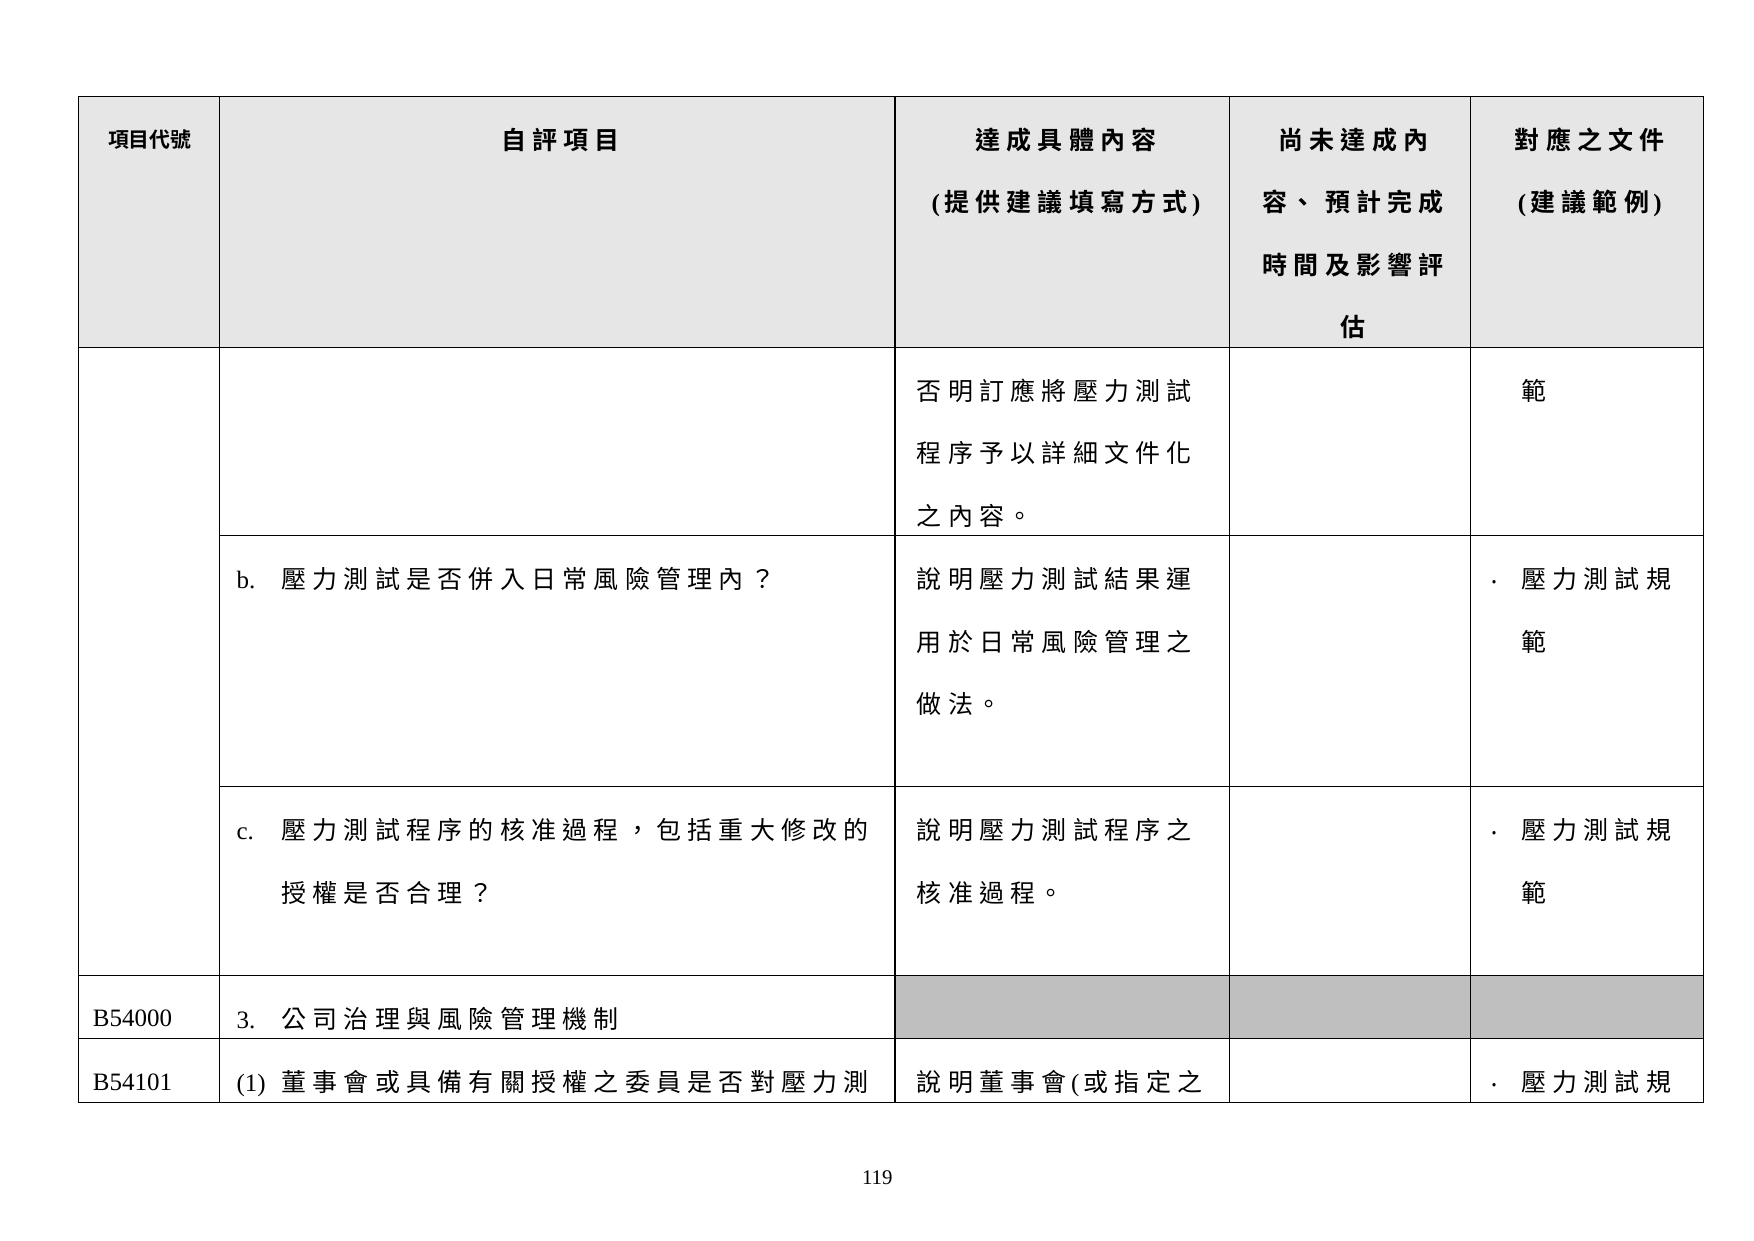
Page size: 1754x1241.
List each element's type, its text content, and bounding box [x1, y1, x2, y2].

table_cell [1230, 1039, 1470, 1102]
table_cell [79, 348, 219, 975]
table_header 項目代號 [79, 97, 219, 347]
table_cell B54101 [79, 1039, 219, 1102]
table_cell [896, 976, 1229, 1038]
table_cell 說明壓力測試程序之核准過程。 [896, 787, 1229, 975]
table_cell [1230, 536, 1470, 786]
table_cell 壓力測試是否併入日常風險管理內？ [220, 536, 894, 786]
table_header 自評項目 [220, 97, 894, 347]
table_header 對應之文件 (建議範例) [1471, 97, 1703, 347]
table_cell [1230, 348, 1470, 535]
table_cell 壓力測試規範 [1471, 1039, 1703, 1102]
table_cell [1471, 976, 1703, 1038]
table_cell 公司治理與風險管理機制 [220, 976, 894, 1038]
table_cell [1230, 976, 1470, 1038]
table_cell 壓力測試程序的核准過程，包括重大修改的授權是否合理？ [220, 787, 894, 975]
table_cell 否明訂應將壓力測試程序予以詳細文件化之內容。 [896, 348, 1229, 535]
table_cell 說明董事會(或指定之 [896, 1039, 1229, 1102]
table_cell 壓力測試規範 [1471, 348, 1703, 535]
table_cell 董事會或具備有關授權之委員是否對壓力測 [220, 1039, 894, 1102]
table_header 尚未達成內容、預計完成時間及影響評估 [1230, 97, 1470, 347]
table_cell [220, 348, 894, 535]
table_header 達成具體內容 (提供建議填寫方式) [896, 97, 1229, 347]
table_cell 壓力測試規範 [1471, 787, 1703, 975]
table_cell B54000 [79, 976, 219, 1038]
table_cell 壓力測試規範 [1471, 536, 1703, 786]
table_cell 說明壓力測試結果運用於日常風險管理之做法。 [896, 536, 1229, 786]
table_cell [1230, 787, 1470, 975]
